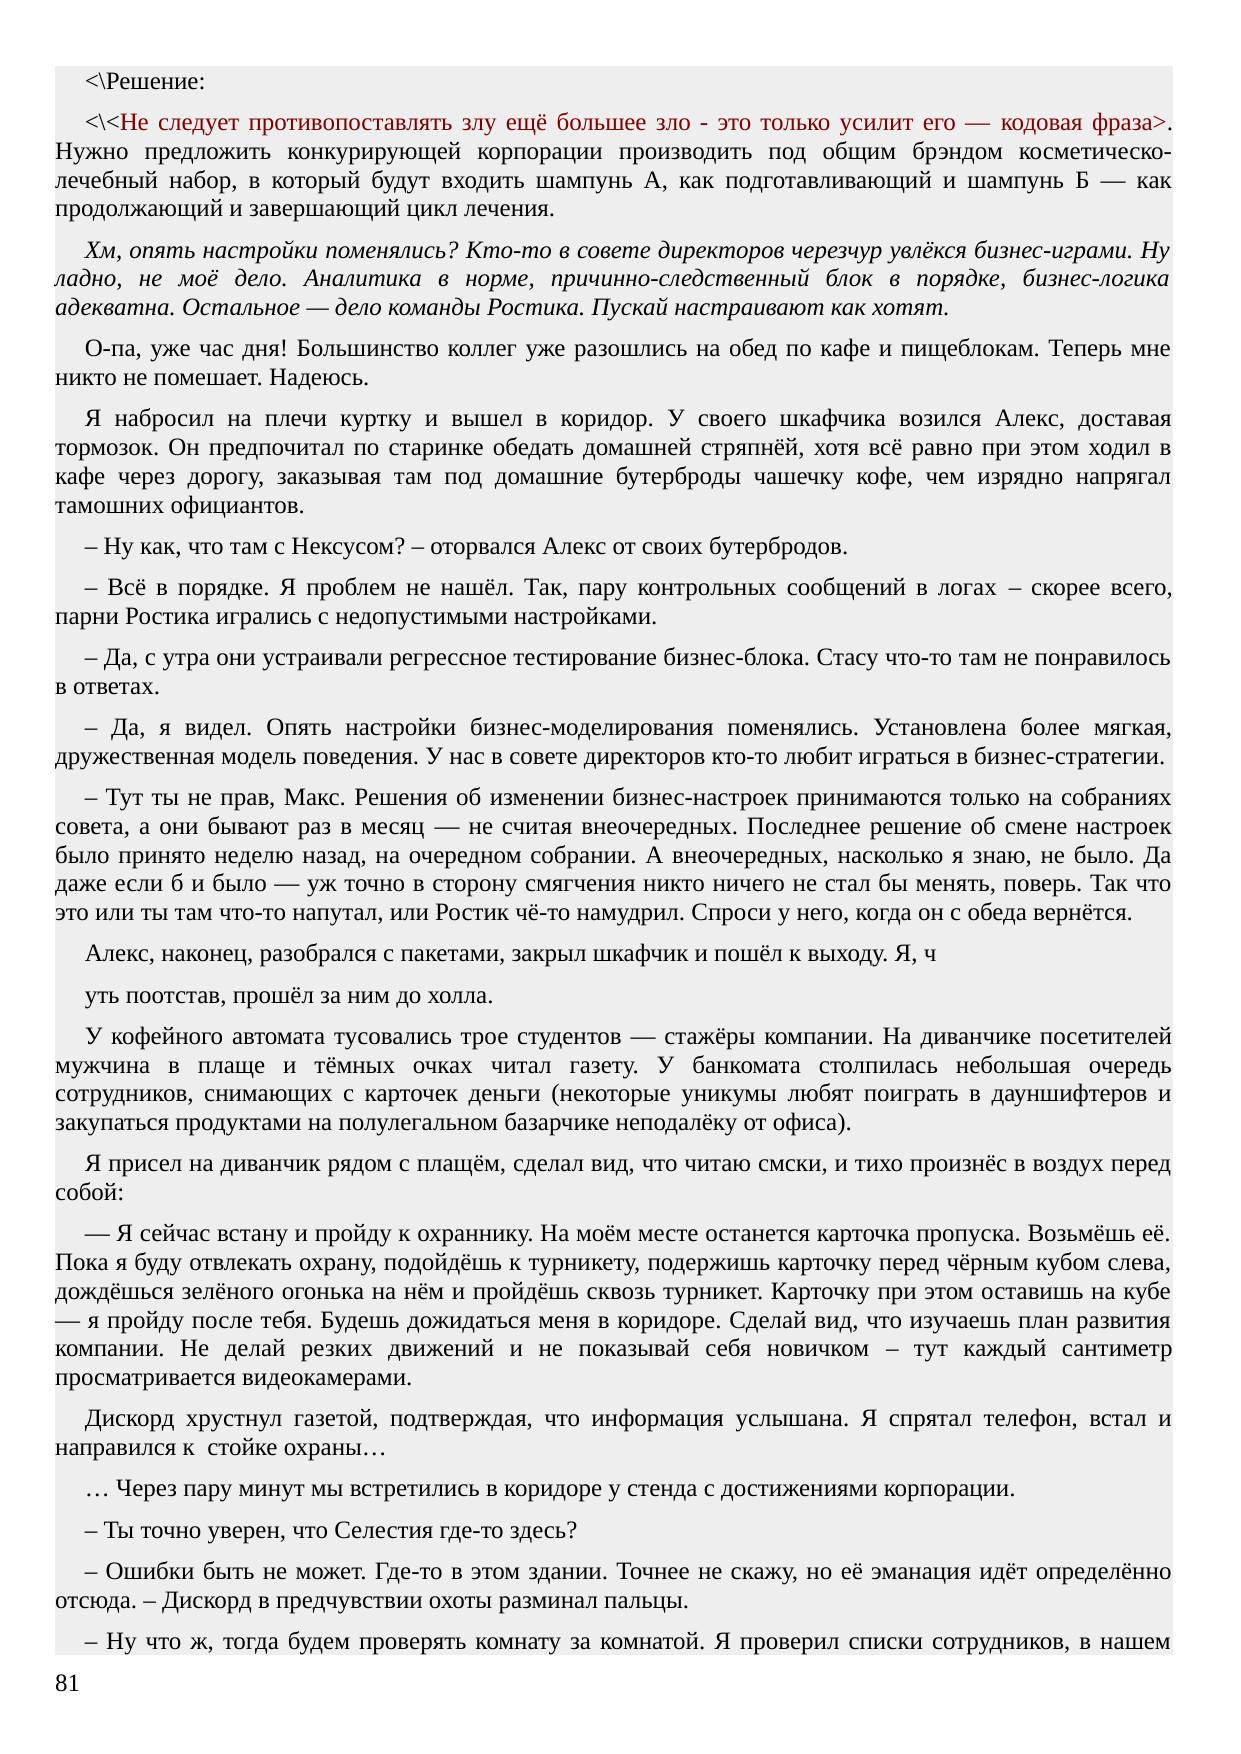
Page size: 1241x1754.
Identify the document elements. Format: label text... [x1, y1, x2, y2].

text – Всё в порядке. Я проблем не нашёл. Так, пару контрольных сообщений в логах – скорее всего, парни Ростика игрались с недопустимыми настройками. [55, 572, 1173, 630]
text – Ты точно уверен, что Селестия где-то здесь? [55, 1515, 1173, 1543]
text <\<Не следует противопоставлять злу ещё большее зло - это только усилит его — кодовая фраза>. Нужно предложить конкурирующей корпорации производить под общим брэндом косметическо-лечебный набор, в который будут входить шампунь А, как подготавливающий и шампунь Б — как продолжающий и завершающий цикл лечения. [55, 107, 1173, 222]
text Я присел на диванчик рядом с плащём, сделал вид, что читаю смски, и тихо произнёс в воздух перед собой: [55, 1148, 1173, 1206]
text уть поотстав, прошёл за ним до холла. [55, 980, 1173, 1008]
text – Тут ты не прав, Макс. Решения об изменении бизнес-настроек принимаются только на собраниях совета, а они бывают раз в месяц — не считая внеочередных. Последнее решение об смене настроек было принято неделю назад, на очередном собрании. А внеочередных, насколько я знаю, не было. Да даже если б и было — уж точно в сторону смягчения никто ничего не стал бы менять, поверь. Так что это или ты там что-то напутал, или Ростик чё-то намудрил. Спроси у него, когда он с обеда вернётся. [55, 782, 1173, 926]
text … Через пару минут мы встретились в коридоре у стенда с достижениями корпорации. [55, 1473, 1173, 1502]
text — Я сейчас встану и пройду к охраннику. На моём месте останется карточка пропуска. Возьмёшь её. Пока я буду отвлекать охрану, подойдёшь к турникету, подержишь карточку перед чёрным кубом слева, дождёшься зелёного огонька на нём и пройдёшь сквозь турникет. Карточку при этом оставишь на кубе — я пройду после тебя. Будешь дожидаться меня в коридоре. Сделай вид, что изучаешь план развития компании. Не делай резких движений и не показывай себя новичком – тут каждый сантиметр просматривается видеокамерами. [55, 1218, 1173, 1391]
text У кофейного автомата тусовались трое студентов — стажёры компании. На диванчике посетителей мужчина в плаще и тёмных очках читал газету. У банкомата столпилась небольшая очередь сотрудников, снимающих с карточек деньги (некоторые уникумы любят поиграть в дауншифтеров и закупаться продуктами на полулегальном базарчике неподалёку от офиса). [55, 1021, 1173, 1136]
text – Ошибки быть не может. Где-то в этом здании. Точнее не скажу, но её эманация идёт определённо отсюда. – Дискорд в предчувствии охоты разминал пальцы. [55, 1556, 1173, 1613]
text Дискорд хрустнул газетой, подтверждая, что информация услышана. Я спрятал телефон, встал и направился к стойке охраны… [55, 1403, 1173, 1461]
text – Да, с утра они устраивали регрессное тестирование бизнес-блока. Стасу что-то там не понравилось в ответах. [55, 642, 1173, 700]
text Хм, опять настройки поменялись? Кто-то в совете директоров черезчур увлёкся бизнес-играми. Ну ладно, не моё дело. Аналитика в норме, причинно-следственный блок в порядке, бизнес-логика адекватна. Остальное — дело команды Ростика. Пускай настраивают как хотят. [55, 235, 1173, 321]
text О-па, уже час дня! Большинство коллег уже разошлись на обед по кафе и пищеблокам. Теперь мне никто не помешает. Надеюсь. [55, 333, 1173, 391]
text Алекс, наконец, разобрался с пакетами, закрыл шкафчик и пошёл к выходу. Я, ч [55, 938, 1173, 967]
text – Ну как, что там с Нексусом? – оторвался Алекс от своих бутербродов. [55, 531, 1173, 560]
text <\Решение: [55, 66, 1173, 95]
text – Ну что ж, тогда будем проверять комнату за комнатой. Я проверил списки сотрудников, в нашем [55, 1626, 1173, 1655]
text – Да, я видел. Опять настройки бизнес-моделирования поменялись. Установлена более мягкая, дружественная модель поведения. У нас в совете директоров кто-то любит играться в бизнес-стратегии. [55, 712, 1173, 770]
text Я набросил на плечи куртку и вышел в коридор. У своего шкафчика возился Алекс, доставая тормозок. Он предпочитал по старинке обедать домашней стряпнёй, хотя всё равно при этом ходил в кафе через дорогу, заказывая там под домашние бутерброды чашечку кофе, чем изрядно напрягал тамошних официантов. [55, 403, 1173, 518]
